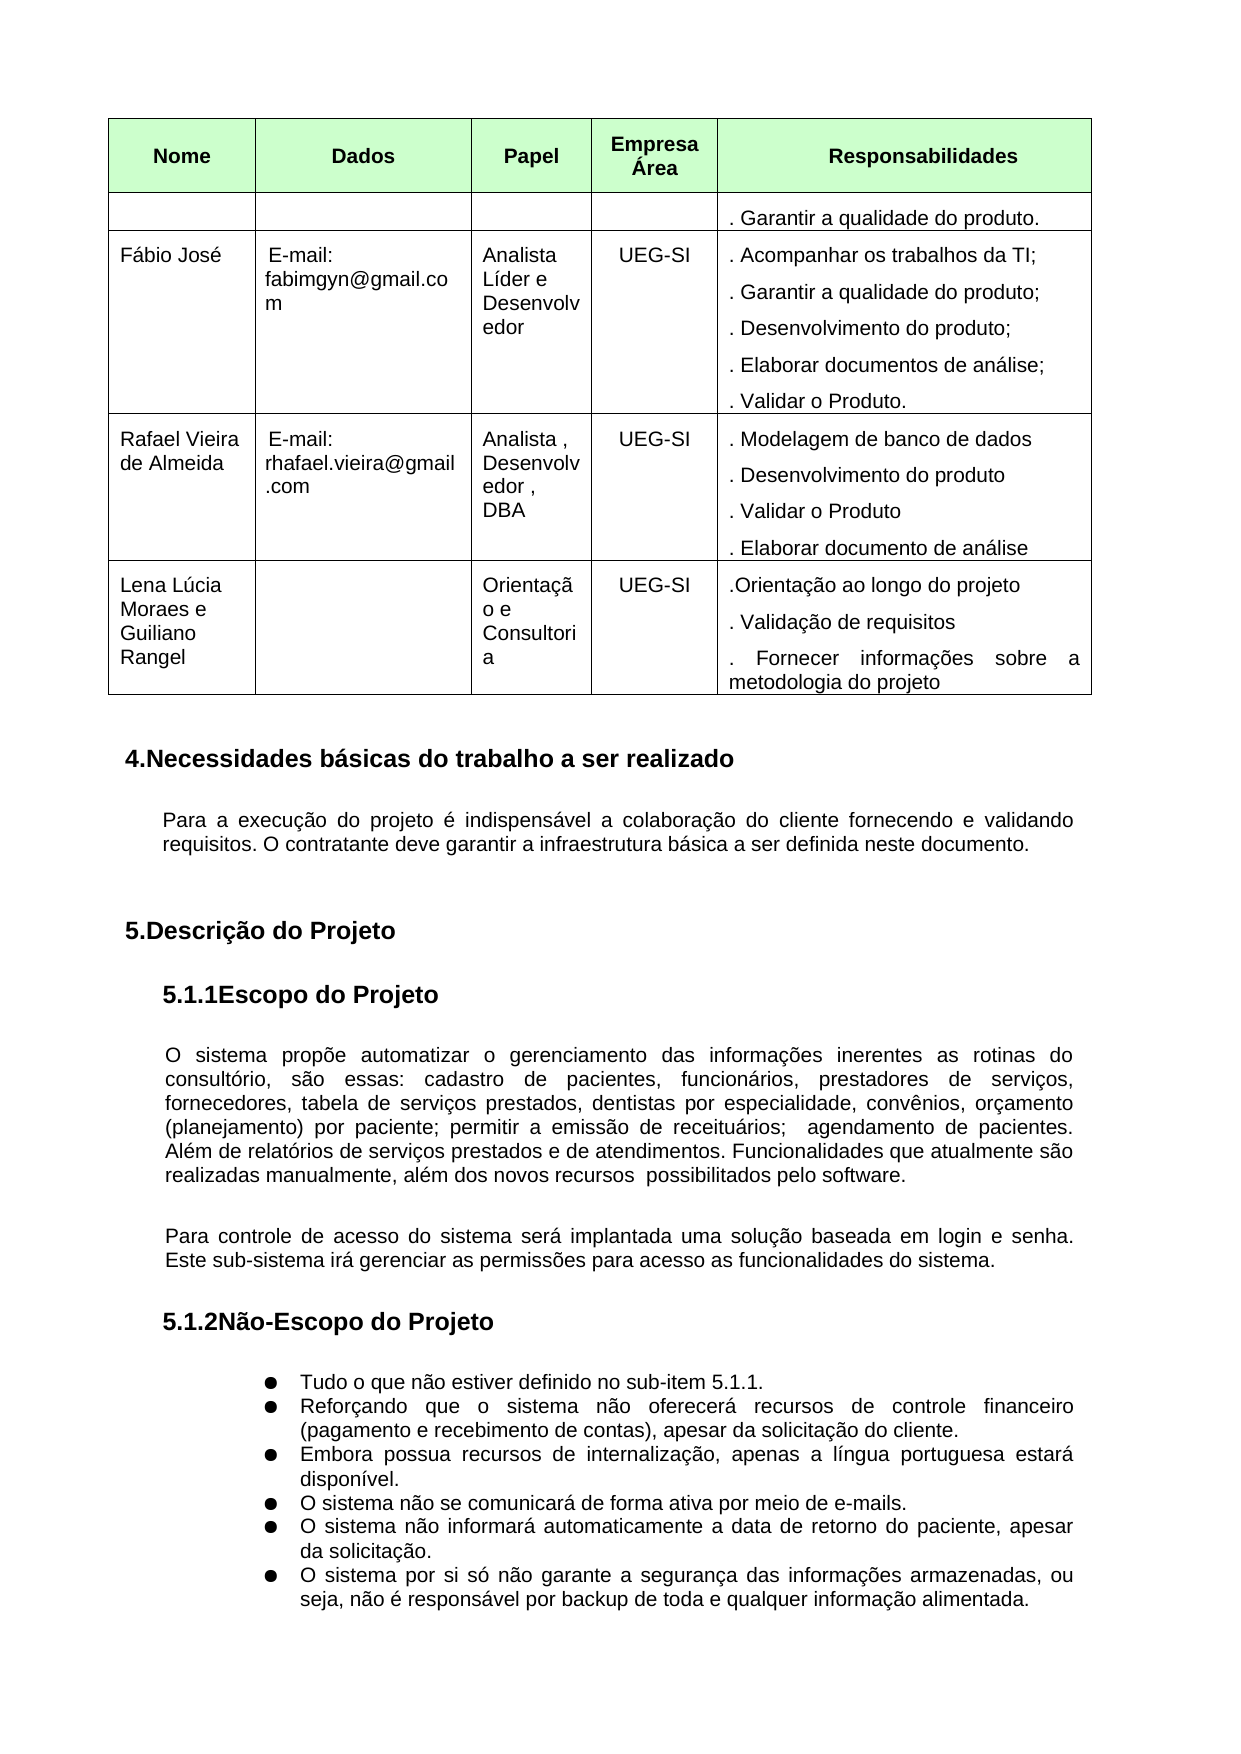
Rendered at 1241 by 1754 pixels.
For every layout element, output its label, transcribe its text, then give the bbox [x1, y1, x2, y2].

list Embora possua recursos de internalização, apenas a língua portuguesa estará disponível. [262, 1442, 1075, 1490]
table_cell Analista Líder e Desenvolvedor [472, 231, 591, 413]
list O sistema não se comunicará de forma ativa por meio de e-mails. [262, 1490, 1075, 1514]
table_header Responsabilidades [718, 119, 1091, 192]
text Para a execução do projeto é indispensável a colaboração do cliente fornecendo e validando requisitos. O contratante deve garantir a infraestrutura básica a ser definida neste documento. [162, 808, 1075, 856]
list O sistema por si só não garante a segurança das informações armazenadas, ou seja, não é responsável por backup de toda e qualquer informação alimentada. [262, 1562, 1075, 1610]
subtitle Escopo do Projeto [162, 979, 1075, 1008]
table_cell UEG-SI [592, 561, 717, 694]
table_cell E-mail: fabimgyn@gmail.com [256, 231, 471, 413]
table_header Dados [256, 119, 471, 192]
table_cell E-mail: rhafael.vieira@gmail.com [256, 414, 471, 560]
subtitle Necessidades básicas do trabalho a ser realizado [125, 744, 1075, 773]
table_cell . Acompanhar os trabalhos da TI; . Garantir a qualidade do produto; . Desenvolvimento do produto; . Elaborar documentos de análise; . Validar o Produto. [718, 231, 1091, 413]
table_cell Lena Lúcia Moraes e Guiliano Rangel [109, 561, 255, 694]
table_cell UEG-SI [592, 414, 717, 560]
subtitle Descrição do Projeto [125, 916, 1075, 944]
table_cell Fábio José [109, 231, 255, 413]
text O sistema propõe automatizar o gerenciamento das informações inerentes as rotinas do consultório, são essas: cadastro de pacientes, funcionários, prestadores de serviços, fornecedores, tabela de serviços prestados, dentistas por especialidade, convênios, orçamento (planejamento) por paciente; permitir a emissão de receituários; agendamento de pacientes. Além de relatórios de serviços prestados e de atendimentos. Funcionalidades que atualmente são realizadas manualmente, além dos novos recursos possibilitados pelo software. [165, 1043, 1075, 1187]
list O sistema não informará automaticamente a data de retorno do paciente, apesar da solicitação. [262, 1514, 1075, 1562]
list Reforçando que o sistema não oferecerá recursos de controle financeiro (pagamento e recebimento de contas), apesar da solicitação do cliente. [262, 1394, 1075, 1442]
table_header Nome [109, 119, 255, 192]
text Para controle de acesso do sistema será implantada uma solução baseada em login e senha. Este sub-sistema irá gerenciar as permissões para acesso as funcionalidades do sistema. [165, 1223, 1075, 1271]
table_header Empresa Área [592, 119, 717, 192]
table_cell [472, 193, 591, 229]
table_cell [256, 561, 471, 694]
table_header Papel [472, 119, 591, 192]
table_cell . Modelagem de banco de dados . Desenvolvimento do produto . Validar o Produto . Elaborar documento de análise [718, 414, 1091, 560]
table_cell [256, 193, 471, 229]
table_cell [592, 193, 717, 229]
table_cell Orientação e Consultoria [472, 561, 591, 694]
table_cell Rafael Vieira de Almeida [109, 414, 255, 560]
subtitle Não-Escopo do Projeto [162, 1306, 1075, 1335]
list Tudo o que não estiver definido no sub-item 5.1.1. [262, 1370, 1075, 1394]
table_cell . Garantir a qualidade do produto. [718, 193, 1091, 229]
table_cell .Orientação ao longo do projeto . Validação de requisitos . Fornecer informações sobre a metodologia do projeto [718, 561, 1091, 694]
table_cell Analista , Desenvolvedor , DBA [472, 414, 591, 560]
table_cell UEG-SI [592, 231, 717, 413]
table_cell [109, 193, 255, 229]
